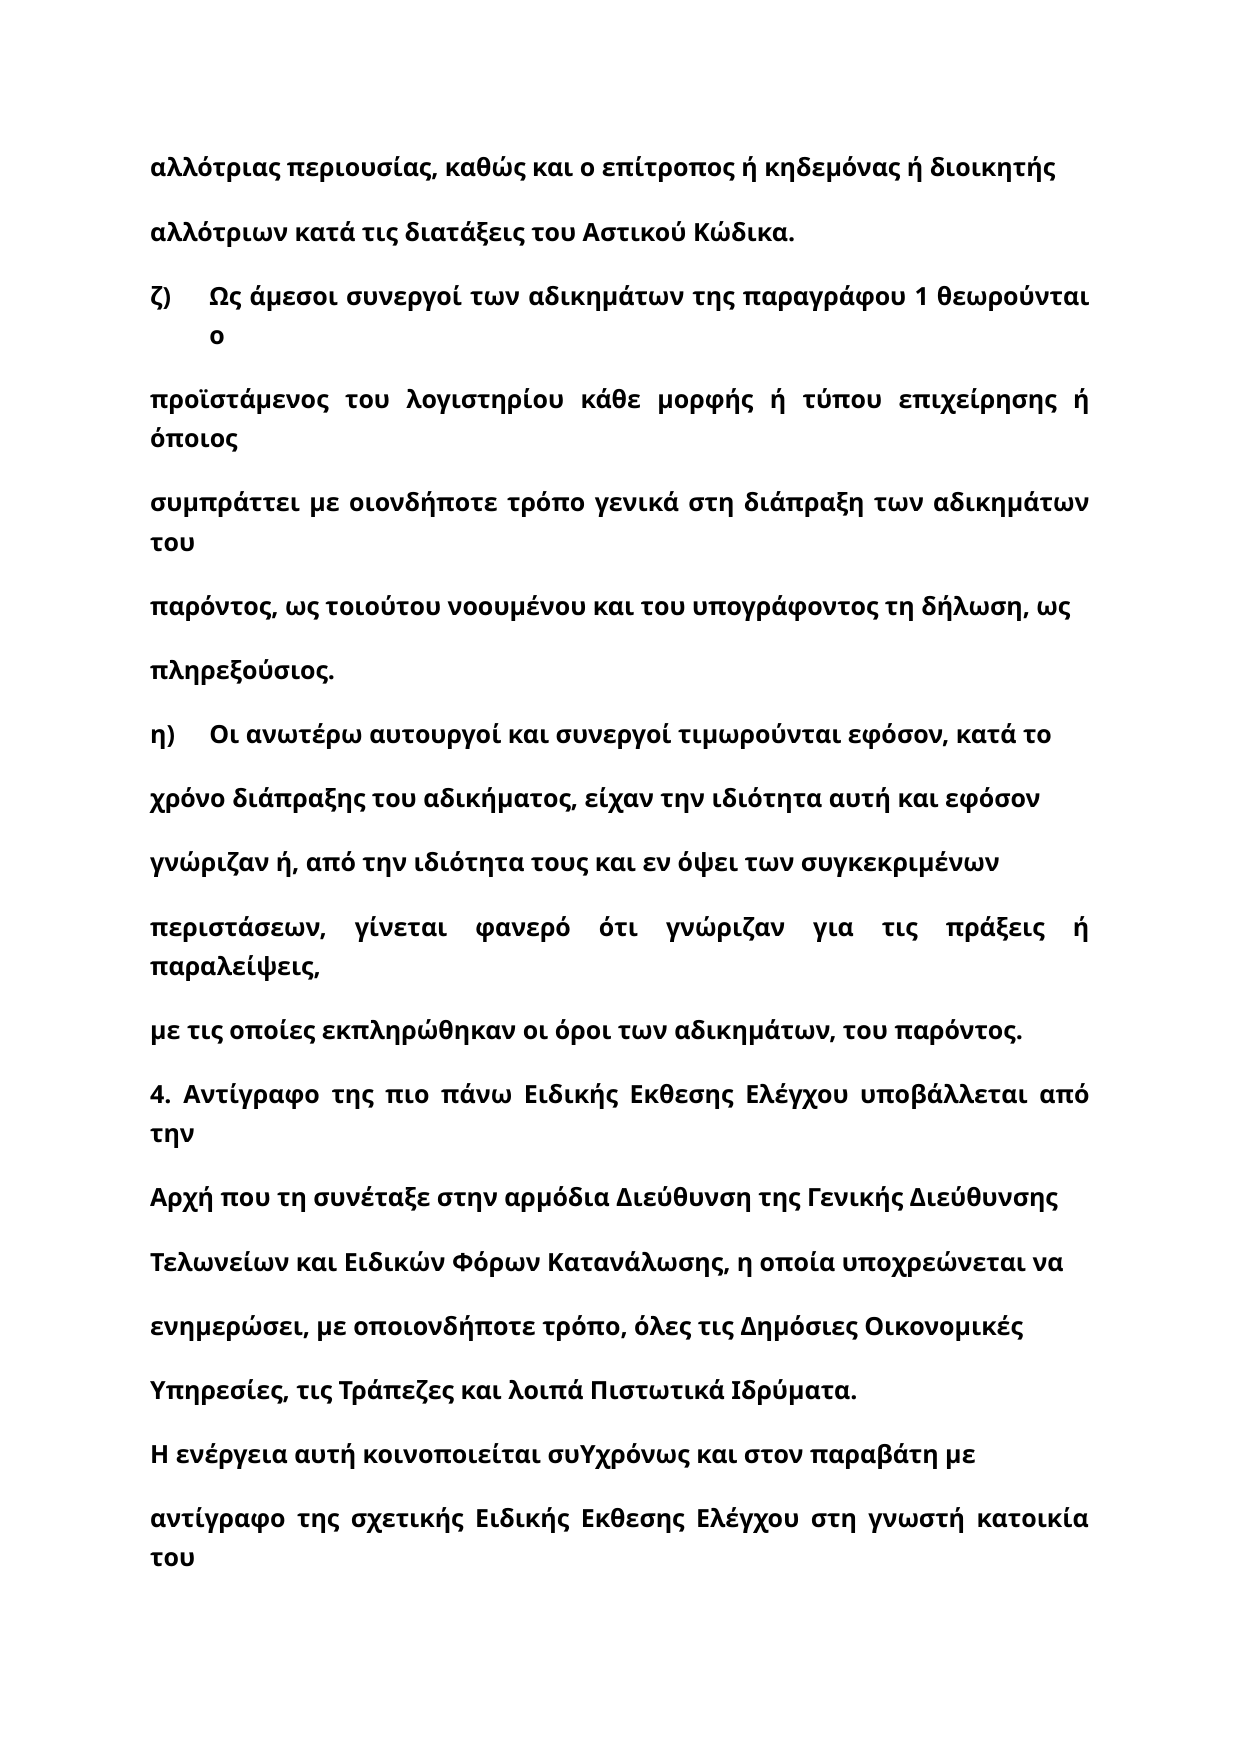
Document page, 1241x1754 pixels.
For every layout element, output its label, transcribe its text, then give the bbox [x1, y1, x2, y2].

text αλλότριας περιουσίας, καθώς και ο επίτροπος ή κηδεμόνας ή διοικητής [150, 150, 1090, 184]
text γνώριζαν ή, από την ιδιότητα τους και εν όψει των συγκεκριμένων [150, 845, 1090, 879]
text Η ενέργεια αυτή κοινοποιείται συΥχρόνως και στον παραβάτη με [150, 1437, 1090, 1471]
text 4. Αντίγραφο της πιο πάνω Ειδικής Εκθεσης Ελέγχου υποβάλλεται από την [150, 1077, 1090, 1150]
text με τις οποίες εκπληρώθηκαν οι όροι των αδικημάτων, του παρόντος. [150, 1012, 1090, 1047]
text Αρχή που τη συνέταξε στην αρμόδια Διεύθυνση της Γενικής Διεύθυνσης [150, 1180, 1090, 1214]
text παρόντος, ως τοιούτου νοουμένου και του υπογράφοντος τη δήλωση, ως [150, 588, 1090, 622]
text Υπηρεσίες, τις Τράπεζες και λοιπά Πιστωτικά Ιδρύματα. [150, 1372, 1090, 1407]
list ζ) Ως άμεσοι συνεργοί των αδικημάτων της παραγράφου 1 θεωρούνται ο [150, 278, 1090, 352]
text περιστάσεων, γίνεται φανερό ότι γνώριζαν για τις πράξεις ή παραλείψεις, [150, 909, 1090, 982]
text χρόνο διάπραξης του αδικήματος, είχαν την ιδιότητα αυτή και εφόσον [150, 781, 1090, 815]
text προϊστάμενος του λογιστηρίου κάθε μορφής ή τύπου επιχείρησης ή όποιος [150, 382, 1090, 455]
text αλλότριων κατά τις διατάξεις του Αστικού Κώδικα. [150, 214, 1090, 248]
text συμπράττει με οιονδήποτε τρόπο γενικά στη διάπραξη των αδικημάτων του [150, 485, 1090, 558]
text Τελωνείων και Ειδικών Φόρων Κατανάλωσης, η οποία υποχρεώνεται να [150, 1244, 1090, 1278]
text ενημερώσει, με οποιονδήποτε τρόπο, όλες τις Δημόσιες Οικονομικές [150, 1308, 1090, 1342]
list η) Οι ανωτέρω αυτουργοί και συνεργοί τιμωρούνται εφόσον, κατά το [150, 717, 1090, 751]
text αντίγραφο της σχετικής Ειδικής Εκθεσης Ελέγχου στη γνωστή κατοικία του [150, 1501, 1090, 1574]
text πληρεξούσιος. [150, 652, 1090, 687]
